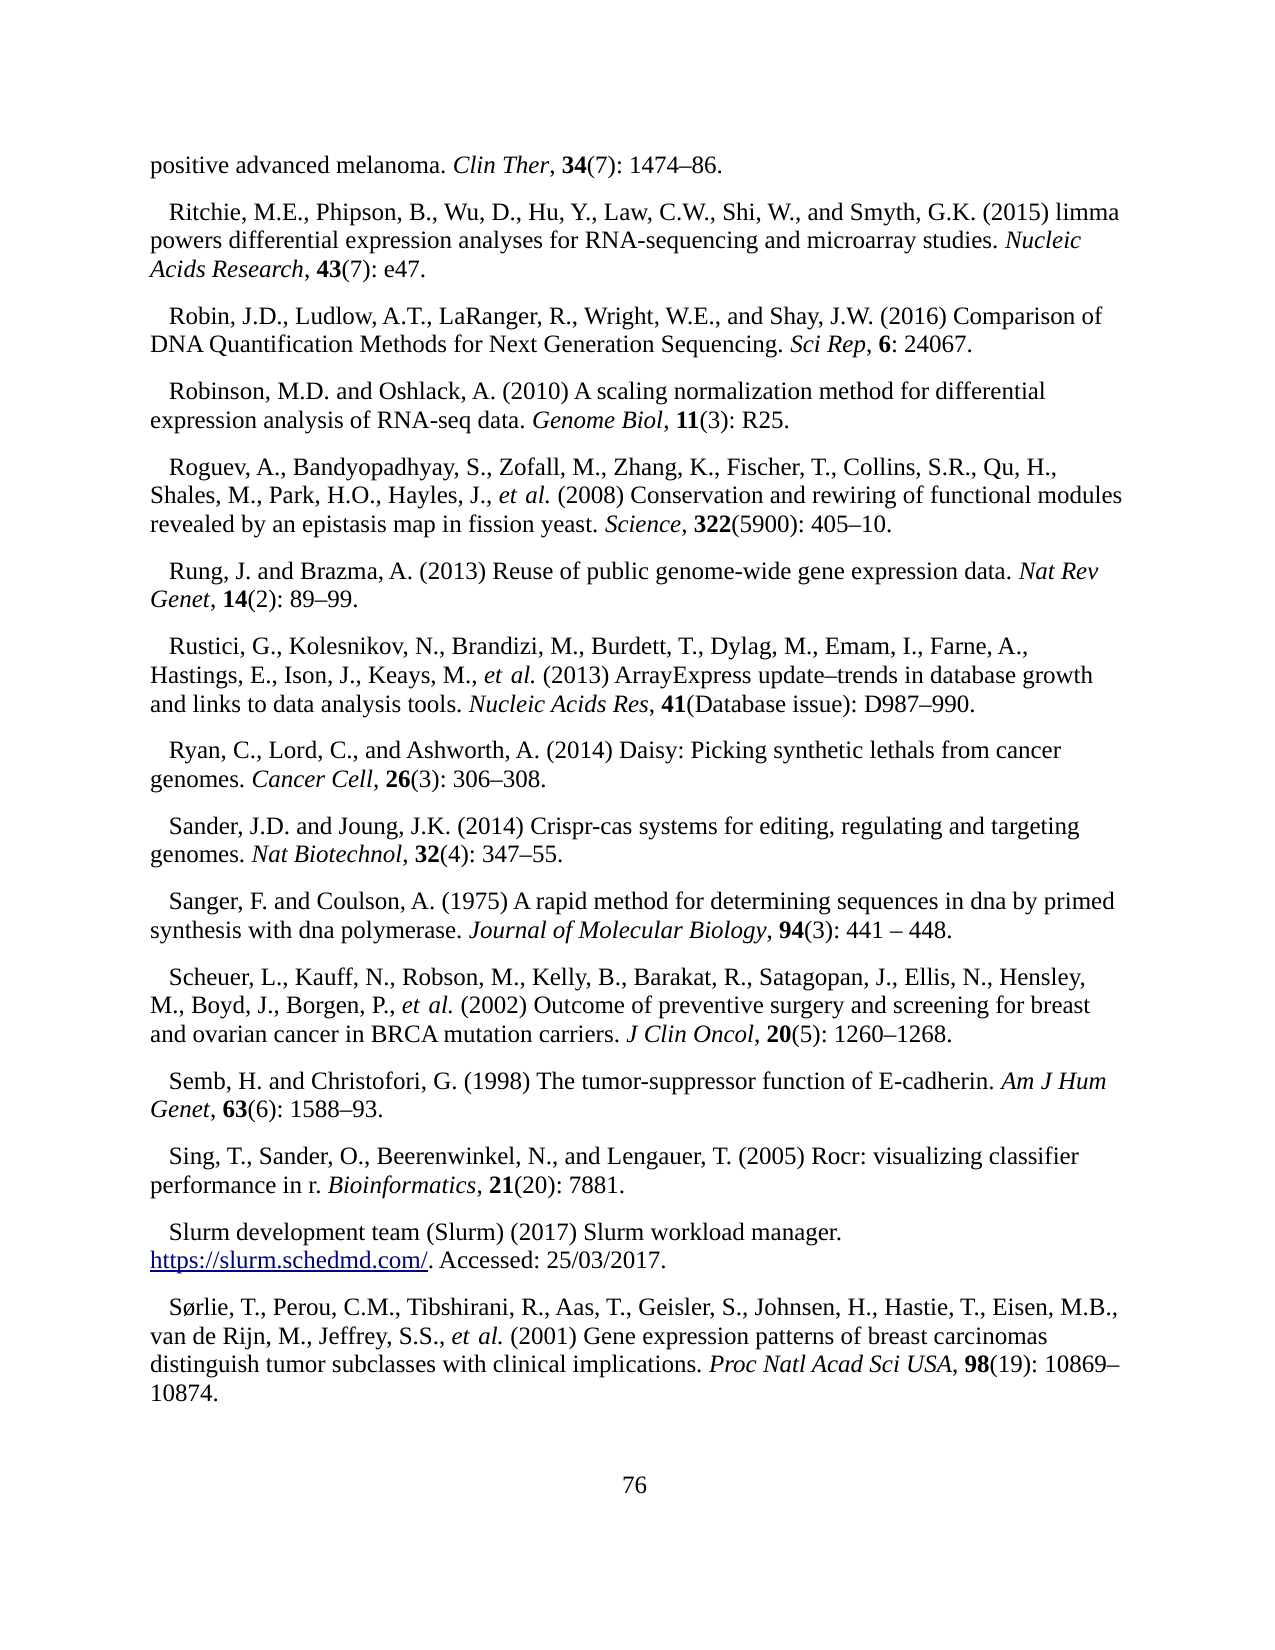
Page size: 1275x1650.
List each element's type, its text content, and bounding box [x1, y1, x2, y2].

text Roguev, A., Bandyopadhyay, S., Zofall, M., Zhang, K., Fischer, T., Collins, S.R., Qu, H., Shales, M., Park, H.O., Hayles, J., et al. (2008) Conservation and rewiring of functional modules revealed by an epistasis map in fission yeast. Science, 322(5900): 405–10. [150, 452, 1125, 538]
text Slurm development team (Slurm) (2017) Slurm workload manager. https://slurm.schedmd.com/. Accessed: 25/03/2017. [150, 1217, 1125, 1274]
text Sander, J.D. and Joung, J.K. (2014) Crispr-cas systems for editing, regulating and targeting genomes. Nat Biotechnol, 32(4): 347–55. [150, 811, 1125, 868]
text Sanger, F. and Coulson, A. (1975) A rapid method for determining sequences in dna by primed synthesis with dna polymerase. Journal of Molecular Biology, 94(3): 441 – 448. [150, 886, 1125, 944]
text Semb, H. and Christofori, G. (1998) The tumor-suppressor function of E-cadherin. Am J Hum Genet, 63(6): 1588–93. [150, 1066, 1125, 1123]
text Robin, J.D., Ludlow, A.T., LaRanger, R., Wright, W.E., and Shay, J.W. (2016) Comparison of DNA Quantification Methods for Next Generation Sequencing. Sci Rep, 6: 24067. [150, 301, 1125, 358]
text Ritchie, M.E., Phipson, B., Wu, D., Hu, Y., Law, C.W., Shi, W., and Smyth, G.K. (2015) limma powers differential expression analyses for RNA-sequencing and microarray studies. Nucleic Acids Research, 43(7): e47. [150, 197, 1125, 283]
text Rustici, G., Kolesnikov, N., Brandizi, M., Burdett, T., Dylag, M., Emam, I., Farne, A., Hastings, E., Ison, J., Keays, M., et al. (2013) ArrayExpress update–trends in database growth and links to data analysis tools. Nucleic Acids Res, 41(Database issue): D987–990. [150, 631, 1125, 717]
text positive advanced melanoma. Clin Ther, 34(7): 1474–86. [150, 150, 1125, 179]
text Robinson, M.D. and Oshlack, A. (2010) A scaling normalization method for differential expression analysis of RNA-seq data. Genome Biol, 11(3): R25. [150, 376, 1125, 434]
text Rung, J. and Brazma, A. (2013) Reuse of public genome-wide gene expression data. Nat Rev Genet, 14(2): 89–99. [150, 556, 1125, 613]
text Sing, T., Sander, O., Beerenwinkel, N., and Lengauer, T. (2005) Rocr: visualizing classifier performance in r. Bioinformatics, 21(20): 7881. [150, 1141, 1125, 1199]
text Ryan, C., Lord, C., and Ashworth, A. (2014) Daisy: Picking synthetic lethals from cancer genomes. Cancer Cell, 26(3): 306–308. [150, 735, 1125, 793]
text Scheuer, L., Kauff, N., Robson, M., Kelly, B., Barakat, R., Satagopan, J., Ellis, N., Hensley, M., Boyd, J., Borgen, P., et al. (2002) Outcome of preventive surgery and screening for breast and ovarian cancer in BRCA mutation carriers. J Clin Oncol, 20(5): 1260–1268. [150, 962, 1125, 1048]
text Sørlie, T., Perou, C.M., Tibshirani, R., Aas, T., Geisler, S., Johnsen, H., Hastie, T., Eisen, M.B., van de Rijn, M., Jeffrey, S.S., et al. (2001) Gene expression patterns of breast carcinomas distinguish tumor subclasses with clinical implications. Proc Natl Acad Sci USA, 98(19): 10869–10874. [150, 1292, 1125, 1407]
